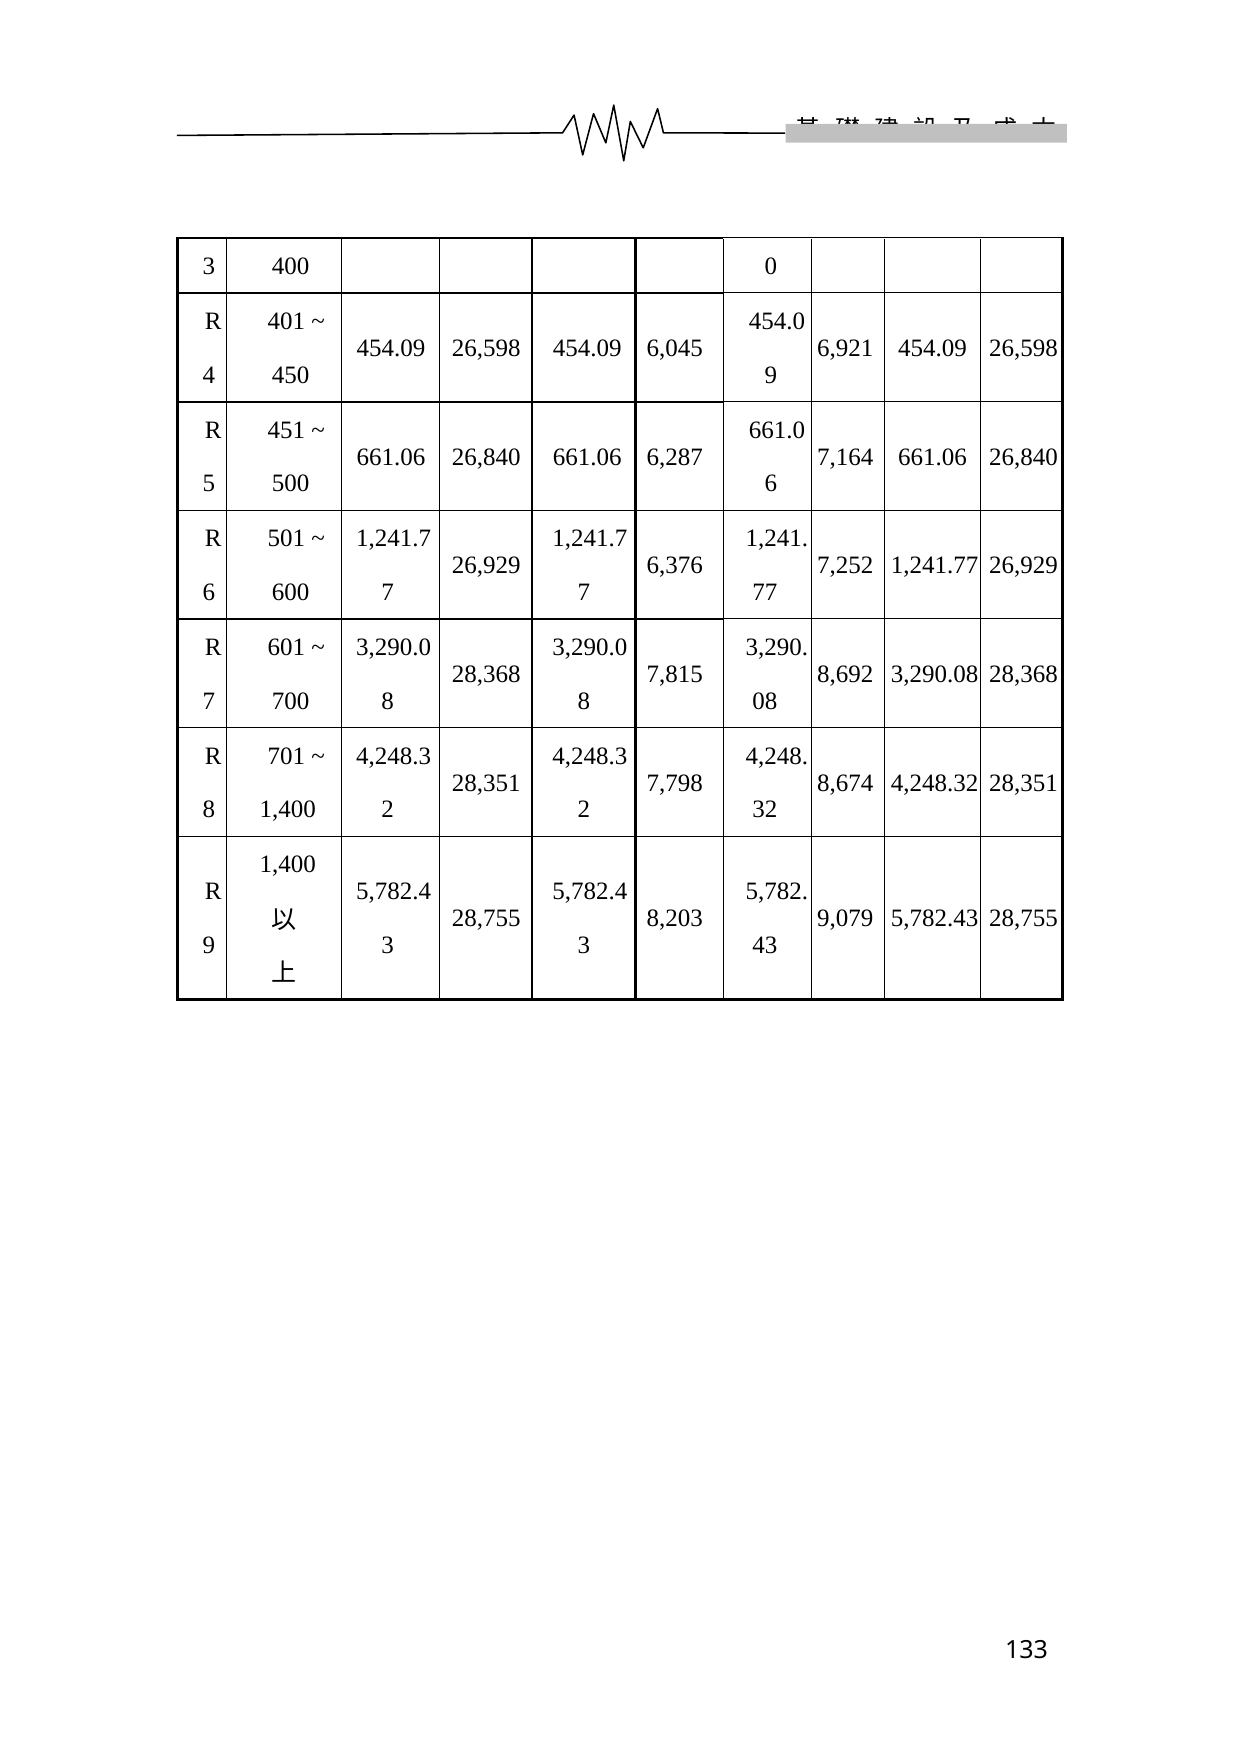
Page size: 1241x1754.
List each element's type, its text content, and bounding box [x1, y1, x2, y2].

table_cell R7 [179, 620, 226, 727]
table_cell 6,921 [812, 293, 884, 401]
table_cell 28,368 [981, 619, 1061, 727]
table_cell 4,248.32 [533, 728, 634, 836]
table_cell 28,755 [440, 837, 531, 998]
table_cell 26,598 [440, 294, 531, 401]
table_cell 6,045 [637, 294, 723, 401]
table_cell 4,248.32 [885, 728, 980, 836]
table_cell 3,290.08 [533, 620, 634, 727]
table_cell [440, 239, 531, 292]
table_cell 26,840 [440, 403, 531, 509]
table_cell 28,368 [440, 620, 531, 727]
table_cell 601 ~ 700 [227, 620, 341, 727]
table_cell 1,241.77 [885, 511, 980, 618]
table_cell 661.06 [885, 402, 980, 509]
table_cell [533, 239, 634, 292]
table_cell 8,674 [812, 728, 884, 836]
table_cell 7,164 [812, 402, 884, 509]
table_cell 3,290.08 [342, 620, 439, 727]
table_cell 451 ~ 500 [227, 403, 341, 509]
table_cell 1,241.77 [533, 511, 634, 618]
table_cell 5,782.43 [342, 837, 439, 998]
table_cell 661.06 [533, 403, 634, 509]
table_cell 3,290.08 [885, 619, 980, 727]
table_cell 8,203 [637, 837, 723, 998]
table_cell 400 [227, 239, 341, 292]
table_cell 26,840 [981, 402, 1061, 509]
table_cell 454.09 [342, 294, 439, 401]
table_cell 454.09 [533, 294, 634, 401]
table_cell R4 [179, 294, 226, 401]
table_cell 4,248.32 [342, 728, 439, 836]
table_cell 661.06 [342, 403, 439, 509]
table_cell 454.09 [724, 293, 811, 401]
table_cell 0 [724, 238, 811, 292]
table_cell -- [981, 238, 1061, 292]
table_cell R8 [179, 728, 226, 836]
table_cell 5,782.43 [533, 837, 634, 998]
table_cell 7,798 [637, 728, 723, 836]
table_cell 401 ~ 450 [227, 294, 341, 401]
table_cell 701 ~ 1,400 [227, 728, 341, 836]
table_cell -- [885, 238, 980, 292]
table_cell 454.09 [885, 293, 980, 401]
table_cell 501 ~ 600 [227, 511, 341, 618]
table_cell 26,929 [440, 511, 531, 618]
table_cell 6,376 [637, 511, 723, 618]
table_cell 26,598 [981, 293, 1061, 401]
table_cell [637, 239, 723, 292]
table_cell [342, 239, 439, 292]
table_cell 5,782.43 [885, 837, 980, 998]
table_cell 1,241.77 [724, 511, 811, 618]
table_cell 3,290.08 [724, 619, 811, 727]
table_cell 28,351 [440, 728, 531, 836]
table_cell R5 [179, 403, 226, 509]
table_cell 6,287 [637, 403, 723, 509]
table_cell 1,400以上 [227, 837, 341, 998]
table_cell 5,782.43 [724, 837, 811, 998]
table_cell 7,252 [812, 511, 884, 618]
table_cell 4,248.32 [724, 728, 811, 836]
table_cell 3 [179, 239, 226, 292]
table_cell R9 [179, 837, 226, 998]
table_cell 1,241.77 [342, 511, 439, 618]
table_cell 9,079 [812, 837, 884, 998]
table_cell [812, 238, 884, 292]
table_cell 26,929 [981, 511, 1061, 618]
table_cell R6 [179, 511, 226, 618]
table_cell 7,815 [637, 620, 723, 727]
table_cell 8,692 [812, 619, 884, 727]
table_cell 28,351 [981, 728, 1061, 836]
table_cell 661.06 [724, 402, 811, 509]
table_cell 28,755 [981, 837, 1061, 998]
